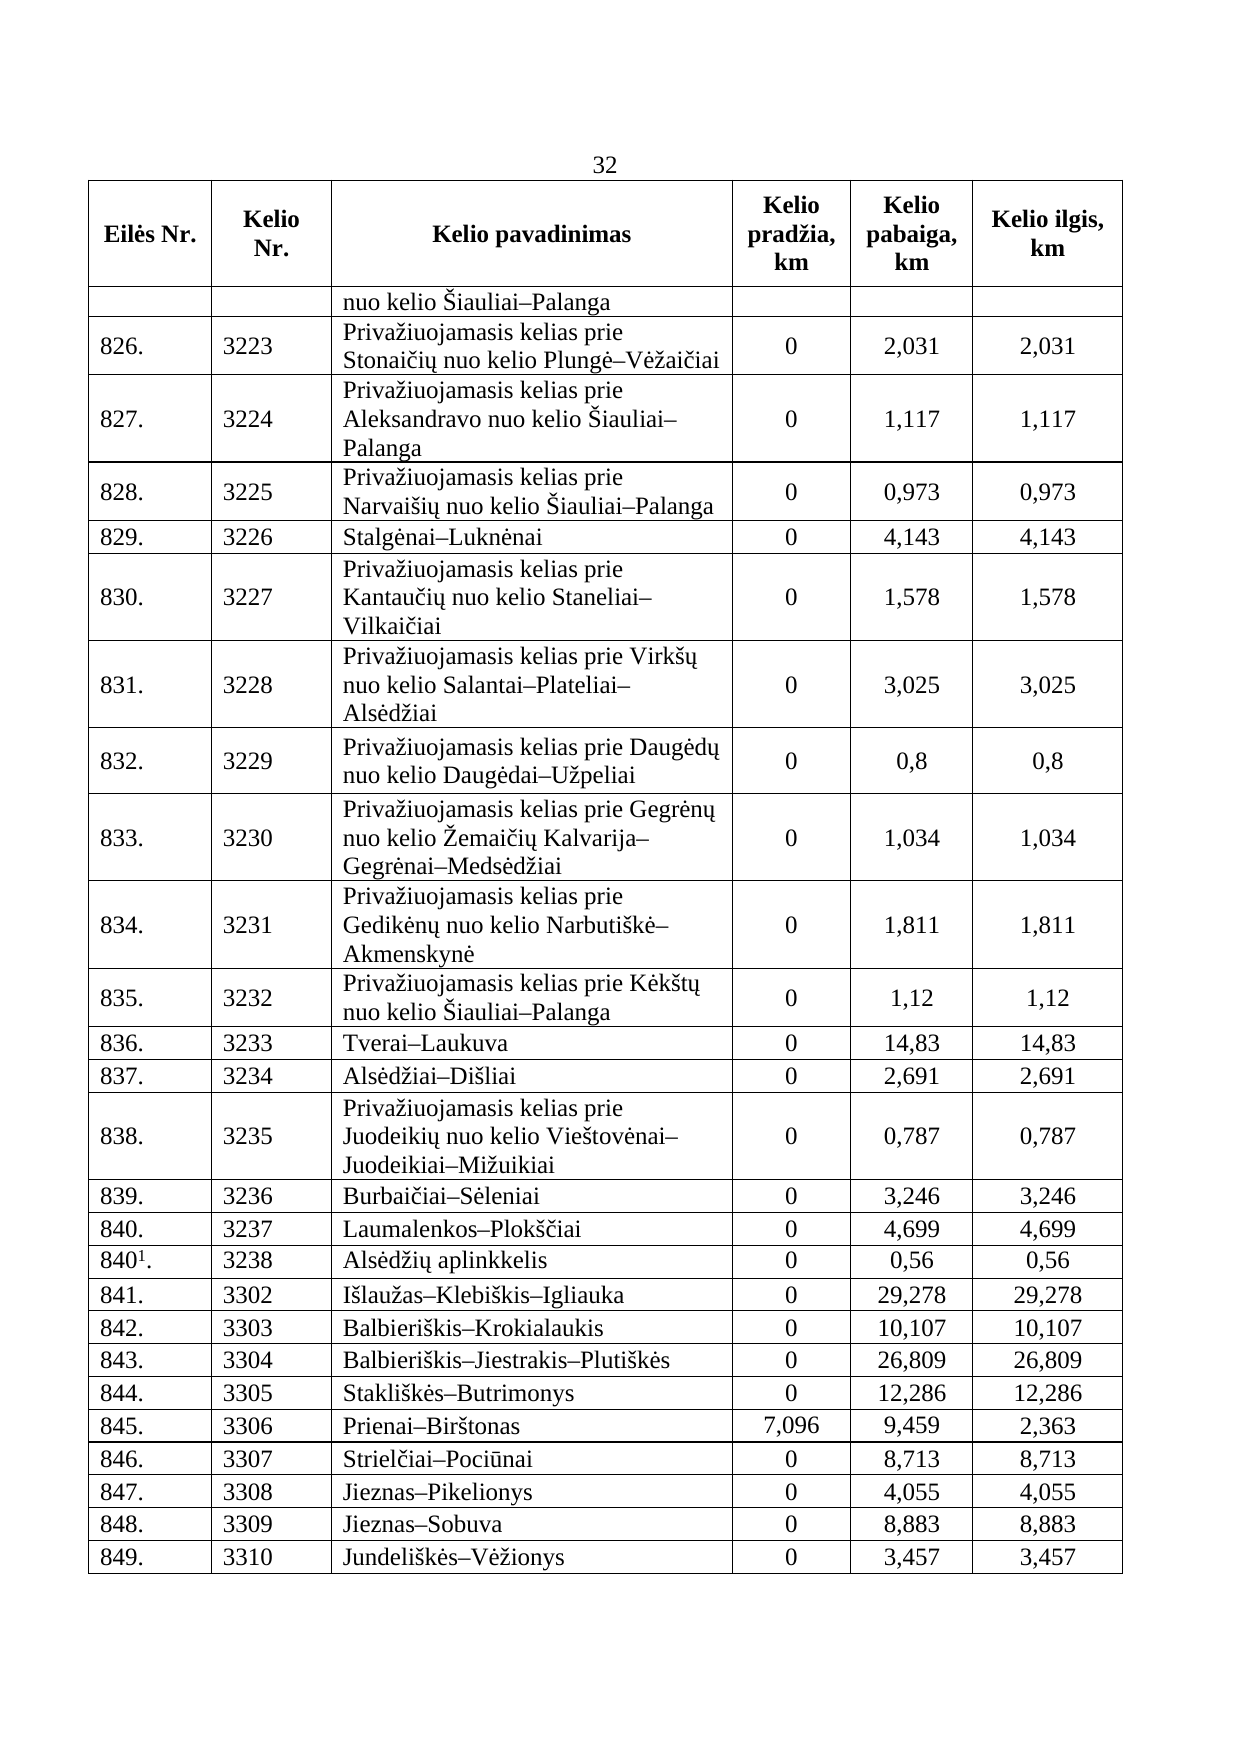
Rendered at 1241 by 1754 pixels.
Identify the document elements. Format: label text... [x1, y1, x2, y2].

table_cell Privažiuojamasis kelias prie Kėkštų nuo kelio Šiauliai–Palanga [332, 969, 732, 1026]
table_cell 3,457 [973, 1541, 1122, 1573]
table_cell Jundeliškės–Vėžionys [332, 1541, 732, 1573]
table_cell 3307 [212, 1443, 331, 1474]
table_header Eilės Nr. [89, 181, 211, 286]
table_cell [851, 287, 972, 316]
table_cell Burbaičiai–Sėleniai [332, 1180, 732, 1212]
table_cell 0 [733, 1279, 850, 1310]
table_cell 0 [733, 728, 850, 793]
table_cell 0 [733, 463, 850, 520]
table_cell 3226 [212, 521, 331, 553]
table_cell 0 [733, 1093, 850, 1179]
table_cell 0 [733, 521, 850, 553]
table_cell Privažiuojamasis kelias prie Virkšų nuo kelio Salantai–Plateliai–Alsėdžiai [332, 641, 732, 727]
table_cell 3305 [212, 1377, 331, 1409]
table_cell Privažiuojamasis kelias prie Gegrėnų nuo kelio Žemaičių Kalvarija–Gegrėnai–Medsėdžiai [332, 794, 732, 880]
table_cell 29,278 [973, 1279, 1122, 1310]
table_cell 3,025 [851, 641, 972, 727]
table_cell 14,83 [851, 1027, 972, 1059]
table_cell 828. [89, 463, 211, 520]
table_cell 3310 [212, 1541, 331, 1573]
table_cell 3303 [212, 1311, 331, 1343]
table_cell 3235 [212, 1093, 331, 1179]
table_cell [89, 287, 211, 316]
table_cell 845. [89, 1410, 211, 1441]
table_cell 0 [733, 1060, 850, 1092]
table_cell 3233 [212, 1027, 331, 1059]
table_cell 1,12 [851, 969, 972, 1026]
table_cell 10,107 [973, 1311, 1122, 1343]
table_cell 835. [89, 969, 211, 1026]
table_cell 2,691 [851, 1060, 972, 1092]
table_cell Privažiuojamasis kelias prie Gedikėnų nuo kelio Narbutiškė–Akmenskynė [332, 881, 732, 967]
table_cell Išlaužas–Klebiškis–Igliauka [332, 1279, 732, 1310]
table_cell 8,713 [973, 1443, 1122, 1474]
table_cell 4,699 [973, 1213, 1122, 1244]
table_cell 4,143 [973, 521, 1122, 553]
table_cell 846. [89, 1443, 211, 1474]
table_cell 1,034 [851, 794, 972, 880]
table_cell 0 [733, 1508, 850, 1540]
table_cell 847. [89, 1475, 211, 1507]
table_header Kelio pavadinimas [332, 181, 732, 286]
table_cell 3,246 [973, 1180, 1122, 1212]
table_cell 4,699 [851, 1213, 972, 1244]
table_cell [973, 287, 1122, 316]
table_cell 0 [733, 1213, 850, 1244]
table_cell 3232 [212, 969, 331, 1026]
table_cell 844. [89, 1377, 211, 1409]
table_cell 0,787 [973, 1093, 1122, 1179]
table_cell 8401. [89, 1246, 211, 1277]
table_cell 8,883 [851, 1508, 972, 1540]
table_cell 7,096 [733, 1410, 850, 1441]
table_cell 0,56 [973, 1246, 1122, 1277]
table_cell 0 [733, 969, 850, 1026]
table_cell Jieznas–Sobuva [332, 1508, 732, 1540]
table_cell 840. [89, 1213, 211, 1244]
table_cell 1,117 [973, 375, 1122, 461]
table_cell Privažiuojamasis kelias prie Aleksandravo nuo kelio Šiauliai–Palanga [332, 375, 732, 461]
table_cell 1,578 [973, 554, 1122, 640]
table_cell 0 [733, 554, 850, 640]
table_cell 2,363 [973, 1410, 1122, 1441]
table_cell 26,809 [851, 1344, 972, 1376]
table_cell 836. [89, 1027, 211, 1059]
table_cell 842. [89, 1311, 211, 1343]
table_cell Laumalenkos–Plokščiai [332, 1213, 732, 1244]
table_cell Privažiuojamasis kelias prie Stonaičių nuo kelio Plungė–Vėžaičiai [332, 317, 732, 374]
table_cell Balbieriškis–Krokialaukis [332, 1311, 732, 1343]
table_cell 2,031 [851, 317, 972, 374]
table_cell 8,883 [973, 1508, 1122, 1540]
table_cell 29,278 [851, 1279, 972, 1310]
table_cell 849. [89, 1541, 211, 1573]
table_cell Privažiuojamasis kelias prie Kantaučių nuo kelio Staneliai–Vilkaičiai [332, 554, 732, 640]
table_cell 0 [733, 794, 850, 880]
table_cell 1,811 [973, 881, 1122, 967]
table_cell 839. [89, 1180, 211, 1212]
table_cell 0,787 [851, 1093, 972, 1179]
table_cell 3304 [212, 1344, 331, 1376]
table_cell 12,286 [973, 1377, 1122, 1409]
table_cell Stalgėnai–Luknėnai [332, 521, 732, 553]
table_cell 3237 [212, 1213, 331, 1244]
table_cell 0 [733, 1180, 850, 1212]
table_cell 830. [89, 554, 211, 640]
table_cell 3308 [212, 1475, 331, 1507]
table_cell 3,457 [851, 1541, 972, 1573]
table_cell 2,031 [973, 317, 1122, 374]
table_cell Privažiuojamasis kelias prie Narvaišių nuo kelio Šiauliai–Palanga [332, 463, 732, 520]
table_cell 848. [89, 1508, 211, 1540]
table_cell Strielčiai–Pociūnai [332, 1443, 732, 1474]
table_cell 9,459 [851, 1410, 972, 1441]
table_cell 3228 [212, 641, 331, 727]
table_cell 3306 [212, 1410, 331, 1441]
table_cell 0 [733, 1377, 850, 1409]
table_cell 0,8 [973, 728, 1122, 793]
table_cell 1,811 [851, 881, 972, 967]
table_cell Tverai–Laukuva [332, 1027, 732, 1059]
table_cell [733, 287, 850, 316]
table_cell 26,809 [973, 1344, 1122, 1376]
table_cell Privažiuojamasis kelias prie Juodeikių nuo kelio Vieštovėnai–Juodeikiai–Mižuikiai [332, 1093, 732, 1179]
table_cell 0 [733, 1246, 850, 1277]
table_cell Privažiuojamasis kelias prie Daugėdų nuo kelio Daugėdai–Užpeliai [332, 728, 732, 793]
table_cell 3229 [212, 728, 331, 793]
table_cell 4,143 [851, 521, 972, 553]
table_cell nuo kelio Šiauliai–Palanga [332, 287, 732, 316]
table_header Kelio pabaiga, km [851, 181, 972, 286]
table_cell 0,8 [851, 728, 972, 793]
table_cell 3230 [212, 794, 331, 880]
table_cell 3302 [212, 1279, 331, 1310]
table_cell Alsėdžiai–Dišliai [332, 1060, 732, 1092]
table_cell 3223 [212, 317, 331, 374]
table_cell 14,83 [973, 1027, 1122, 1059]
table_cell 0 [733, 641, 850, 727]
table_header Kelio pradžia, km [733, 181, 850, 286]
table_cell 827. [89, 375, 211, 461]
table_cell 12,286 [851, 1377, 972, 1409]
table_cell 1,12 [973, 969, 1122, 1026]
table_cell 3236 [212, 1180, 331, 1212]
table_cell 8,713 [851, 1443, 972, 1474]
table_cell Stakliškės–Butrimonys [332, 1377, 732, 1409]
table_cell 3225 [212, 463, 331, 520]
table_cell 3234 [212, 1060, 331, 1092]
table_cell 3231 [212, 881, 331, 967]
table_cell 10,107 [851, 1311, 972, 1343]
table_cell 3238 [212, 1246, 331, 1277]
table_cell 0 [733, 881, 850, 967]
table_cell 1,117 [851, 375, 972, 461]
table_cell 831. [89, 641, 211, 727]
table_cell [212, 287, 331, 316]
table_cell 0,973 [851, 463, 972, 520]
table_cell Balbieriškis–Jiestrakis–Plutiškės [332, 1344, 732, 1376]
table_cell 3227 [212, 554, 331, 640]
table_cell 0 [733, 1311, 850, 1343]
table_cell 837. [89, 1060, 211, 1092]
table_cell 0 [733, 375, 850, 461]
table_cell 829. [89, 521, 211, 553]
table_cell 0 [733, 1027, 850, 1059]
table_cell Prienai–Birštonas [332, 1410, 732, 1441]
table_cell 832. [89, 728, 211, 793]
table_header Kelio ilgis, km [973, 181, 1122, 286]
table_cell 0,973 [973, 463, 1122, 520]
table_cell 0 [733, 317, 850, 374]
table_cell 3224 [212, 375, 331, 461]
table_cell 826. [89, 317, 211, 374]
table_cell Jieznas–Pikelionys [332, 1475, 732, 1507]
table_cell 0 [733, 1475, 850, 1507]
table_cell 3,246 [851, 1180, 972, 1212]
table_cell 2,691 [973, 1060, 1122, 1092]
table_cell 3,025 [973, 641, 1122, 727]
table_cell 3309 [212, 1508, 331, 1540]
table_cell 843. [89, 1344, 211, 1376]
table_cell 841. [89, 1279, 211, 1310]
table_cell 0 [733, 1541, 850, 1573]
table_cell 4,055 [851, 1475, 972, 1507]
table_cell 0 [733, 1344, 850, 1376]
table_cell 834. [89, 881, 211, 967]
table_header Kelio Nr. [212, 181, 331, 286]
table_cell 0 [733, 1443, 850, 1474]
table_cell 1,034 [973, 794, 1122, 880]
table_cell 1,578 [851, 554, 972, 640]
table_cell 0,56 [851, 1246, 972, 1277]
table_cell 838. [89, 1093, 211, 1179]
table_cell 4,055 [973, 1475, 1122, 1507]
table_cell 833. [89, 794, 211, 880]
table_cell Alsėdžių aplinkkelis [332, 1246, 732, 1277]
